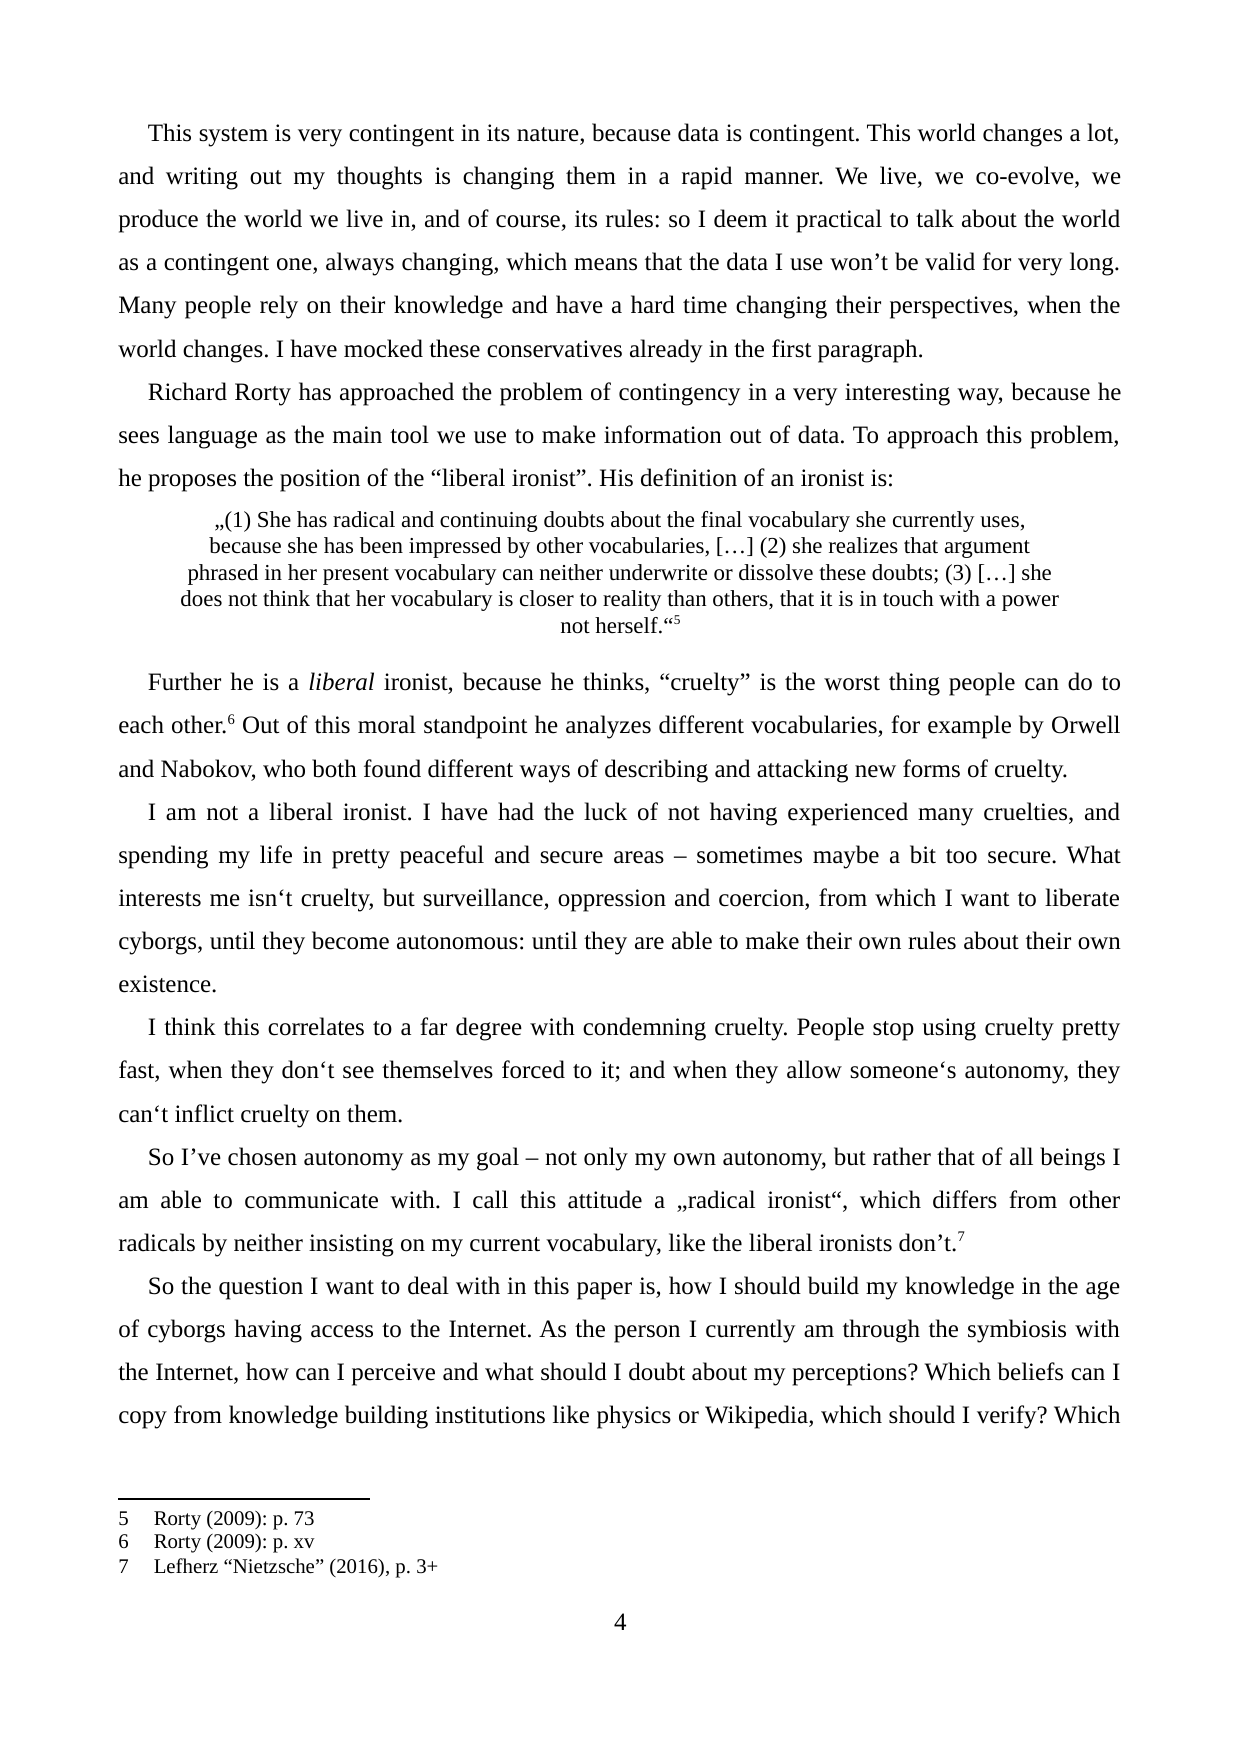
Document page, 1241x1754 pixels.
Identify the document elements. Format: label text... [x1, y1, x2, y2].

text So the question I want to deal with in this paper is, how I should build my knowledge in the age of cyborgs having access to the Internet. As the person I currently am through the symbiosis with the Internet, how can I perceive and what should I doubt about my perceptions? Which beliefs can I copy from knowledge building institutions like physics or Wikipedia, which should I verify? Which [118, 1271, 1122, 1429]
text Rorty (2009): p. xv [118, 1529, 1122, 1553]
text „(1) She has radical and continuing doubts about the final vocabulary she currently uses, because she has been impressed by other vocabularies, […] (2) she realizes that argument phrased in her present vocabulary can neither underwrite or dissolve these doubts; (3) […] she does not think that her vocabulary is closer to reality than others, that it is in touch with a power not herself.“ [177, 506, 1063, 638]
text I think this correlates to a far degree with condemning cruelty. People stop using cruelty pretty fast, when they don‘t see themselves forced to it; and when they allow someone‘s autonomy, they can‘t inflict cruelty on them. [118, 1012, 1122, 1127]
text Richard Rorty has approached the problem of contingency in a very interesting way, because he sees language as the main tool we use to make information out of data. To approach this problem, he proposes the position of the “liberal ironist”. His definition of an ironist is: [118, 377, 1122, 492]
text Further he is a liberal ironist, because he thinks, “cruelty” is the worst thing people can do to each other. Out of this moral standpoint he analyzes different vocabularies, for example by Orwell and Nabokov, who both found different ways of describing and attacking new forms of cruelty. [118, 667, 1122, 782]
text Lefherz “Nietzsche” (2016), p. 3+ [118, 1553, 1122, 1578]
text This system is very contingent in its nature, because data is contingent. This world changes a lot, and writing out my thoughts is changing them in a rapid manner. We live, we co-evolve, we produce the world we live in, and of course, its rules: so I deem it practical to talk about the world as a contingent one, always changing, which means that the data I use won’t be valid for very long. Many people rely on their knowledge and have a hard time changing their perspectives, when the world changes. I have mocked these conservatives already in the first paragraph. [118, 118, 1122, 362]
text So I’ve chosen autonomy as my goal – not only my own autonomy, but rather that of all beings I am able to communicate with. I call this attitude a „radical ironist“, which differs from other radicals by neither insisting on my current vocabulary, like the liberal ironists don’t. [118, 1142, 1122, 1257]
text I am not a liberal ironist. I have had the luck of not having experienced many cruelties, and spending my life in pretty peaceful and secure areas – sometimes maybe a bit too secure. What interests me isn‘t cruelty, but surveillance, oppression and coercion, from which I want to liberate cyborgs, until they become autonomous: until they are able to make their own rules about their own existence. [118, 797, 1122, 998]
text Rorty (2009): p. 73 [118, 1505, 1122, 1529]
